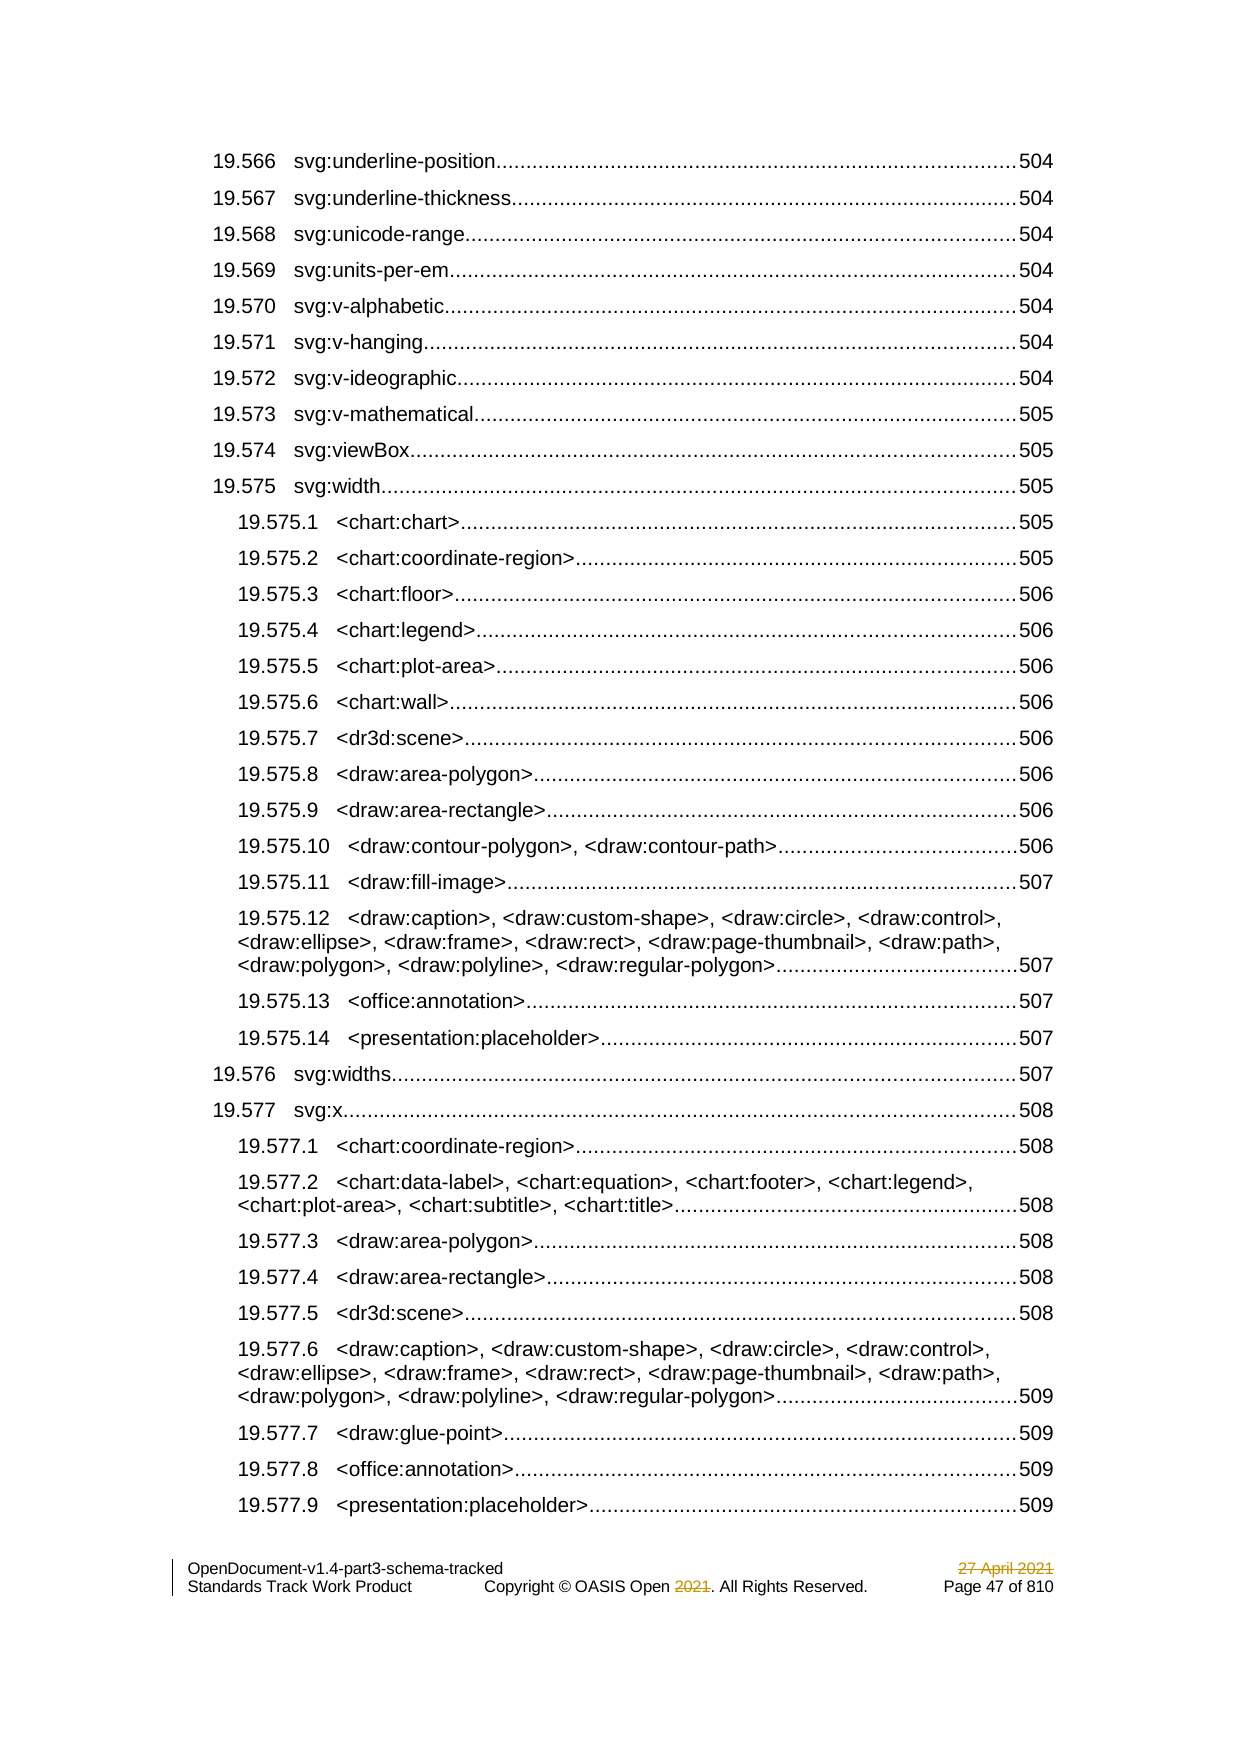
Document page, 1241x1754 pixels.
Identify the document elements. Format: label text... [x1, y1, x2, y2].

text 19.577.9 <presentation:placeholder> 509 [237, 1493, 1053, 1517]
text 19.569 svg:units-per-em 504 [212, 258, 1053, 282]
text 19.570 svg:v-alphabetic 504 [212, 294, 1053, 318]
text 19.575.9 <draw:area-rectangle> 506 [237, 799, 1053, 822]
text 19.575.3 <chart:floor> 506 [237, 582, 1053, 606]
text 19.575.4 <chart:legend> 506 [237, 618, 1053, 642]
text 19.568 svg:unicode-range 504 [212, 222, 1053, 246]
text 19.575.14 <presentation:placeholder> 507 [237, 1026, 1053, 1049]
text 19.575.5 <chart:plot-area> 506 [237, 654, 1053, 678]
text 19.577.8 <office:annotation> 509 [237, 1457, 1053, 1481]
text 19.567 svg:underline-thickness 504 [212, 186, 1053, 209]
text 19.575.6 <chart:wall> 506 [237, 691, 1053, 714]
text 19.577.1 <chart:coordinate-region> 508 [237, 1134, 1053, 1158]
text 19.575.1 <chart:chart> 505 [237, 510, 1053, 534]
text 19.575.2 <chart:coordinate-region> 505 [237, 546, 1053, 570]
text 19.572 svg:v-ideographic 504 [212, 366, 1053, 390]
text 19.575.7 <dr3d:scene> 506 [237, 727, 1053, 750]
text 19.575.11 <draw:fill-image> 507 [237, 871, 1053, 894]
text 19.576 svg:widths 507 [212, 1062, 1053, 1086]
text 19.573 svg:v-mathematical 505 [212, 402, 1053, 426]
text 19.577.2 <chart:data-label>, <chart:equation>, <chart:footer>, <chart:legend>, <chart:plot-area>, <chart:subtitle>, <chart:title> 508 [237, 1170, 1053, 1217]
text 19.574 svg:viewBox 505 [212, 438, 1053, 462]
text 19.577.6 <draw:caption>, <draw:custom-shape>, <draw:circle>, <draw:control>, <draw:ellipse>, <draw:frame>, <draw:rect>, <draw:page-thumbnail>, <draw:path>, <draw:polygon>, <draw:polyline>, <draw:regular-polygon> 509 [237, 1338, 1053, 1408]
text 19.571 svg:v-hanging 504 [212, 330, 1053, 354]
text 19.575 svg:width 505 [212, 474, 1053, 498]
text 19.566 svg:underline-position 504 [212, 150, 1053, 173]
text 19.577.4 <draw:area-rectangle> 508 [237, 1266, 1053, 1289]
text 19.575.8 <draw:area-polygon> 506 [237, 763, 1053, 786]
text 19.575.13 <office:annotation> 507 [237, 990, 1053, 1013]
text 19.575.12 <draw:caption>, <draw:custom-shape>, <draw:circle>, <draw:control>, <draw:ellipse>, <draw:frame>, <draw:rect>, <draw:page-thumbnail>, <draw:path>, <draw:polygon>, <draw:polyline>, <draw:regular-polygon> 507 [237, 907, 1053, 977]
text 19.577 svg:x 508 [212, 1098, 1053, 1122]
text 19.575.10 <draw:contour-polygon>, <draw:contour-path> 506 [237, 835, 1053, 858]
text 19.577.7 <draw:glue-point> 509 [237, 1421, 1053, 1444]
text 19.577.3 <draw:area-polygon> 508 [237, 1230, 1053, 1253]
text 19.577.5 <dr3d:scene> 508 [237, 1302, 1053, 1325]
